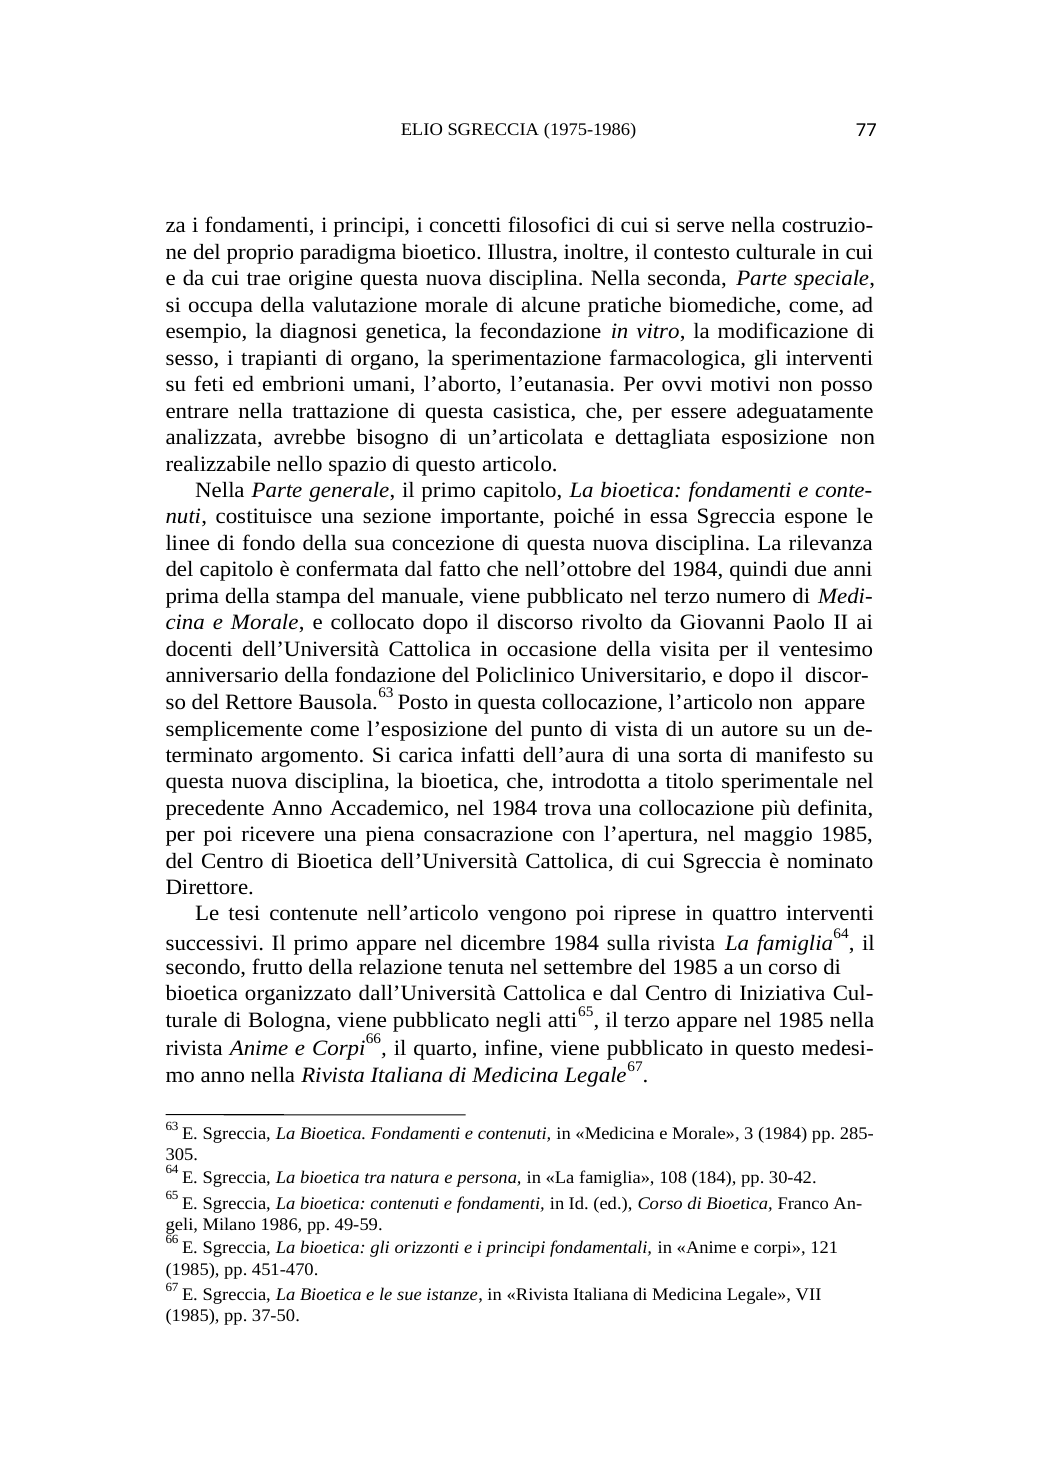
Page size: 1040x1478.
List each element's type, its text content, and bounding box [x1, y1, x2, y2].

text so del Rettore Bausola.63 Posto in questa collocazione, l’articolo non appare [165, 689, 896, 714]
text Le tesi contenute nell’articolo vengono poi riprese in quattro interventi successivi. Il primo appare nel dicembre 1984 sulla rivista La famiglia64, il secondo, frutto della relazione tenuta nel settembre del 1985 a un corso di [165, 901, 875, 979]
text 67 E. Sgreccia, La Bioetica e le sue istanze, in «Rivista Italiana di Medicina Legale», VII (1985), pp. 37-50. [165, 1279, 843, 1326]
text 63 E. Sgreccia, La Bioetica. Fondamenti e contenuti, in «Medicina e Morale», 3 (1984) pp. 285-305. [165, 1118, 874, 1164]
text 66 E. Sgreccia, La bioetica: gli orizzonti e i principi fondamentali, in «Anime e corpi», 121 (1985), pp. 451-470. [165, 1236, 874, 1279]
text bioetica organizzato dall’Università Cattolica e dal Centro di Iniziativa Cul- turale di Bologna, viene pubblicato negli atti65, il terzo appare nel 1985 nella rivista Anime e Corpi66, il quarto, infine, viene pubblicato in questo medesi- mo anno nella Rivista Italiana di Medicina Legale67. [165, 982, 874, 1088]
text 64 E. Sgreccia, La bioetica tra natura e persona, in «La famiglia», 108 (184), pp. 30-42. [165, 1165, 896, 1188]
text za i fondamenti, i principi, i concetti filosofici di cui si serve nella costruzio- ne del proprio paradigma bioetico. Illustra, inoltre, il contesto culturale in cui e da cui trae origine questa nuova disciplina. Nella seconda, Parte speciale, si occupa della valutazione morale di alcune pratiche biomediche, come, ad esempio, la diagnosi genetica, la fecondazione in vitro, la modificazione di sesso, i trapianti di organo, la sperimentazione farmacologica, gli interventi su feti ed embrioni umani, l’aborto, l’eutanasia. Per ovvi motivi non posso entrare nella trattazione di questa casistica, che, per essere adeguatamente analizzata, avrebbe bisogno di un’articolata e dettagliata esposizione non realizzabile nello spazio di questo articolo. [165, 212, 875, 476]
text semplicemente come l’esposizione del punto di vista di un autore su un de- terminato argomento. Si carica infatti dell’aura di una sorta di manifesto su questa nuova disciplina, la bioetica, che, introdotta a titolo sperimentale nel precedente Anno Accademico, nel 1984 trova una collocazione più definita, per poi ricevere una piena consacrazione con l’apertura, nel maggio 1985, del Centro di Bioetica dell’Università Cattolica, di cui Sgreccia è nominato Direttore. [165, 716, 875, 899]
text Nella Parte generale, il primo capitolo, La bioetica: fondamenti e conte- nuti, costituisce una sezione importante, poiché in essa Sgreccia espone le linee di fondo della sua concezione di questa nuova disciplina. La rilevanza del capitolo è confermata dal fatto che nell’ottobre del 1984, quindi due anni prima della stampa del manuale, viene pubblicato nel terzo numero di Medi- cina e Morale, e collocato dopo il discorso rivolto da Giovanni Paolo II ai docenti dell’Università Cattolica in occasione della visita per il ventesimo anniversario della fondazione del Policlinico Universitario, e dopo il discor- [165, 477, 875, 687]
text 65 E. Sgreccia, La bioetica: contenuti e fondamenti, in Id. (ed.), Corso di Bioetica, Franco An- geli, Milano 1986, pp. 49-59. [165, 1188, 874, 1234]
